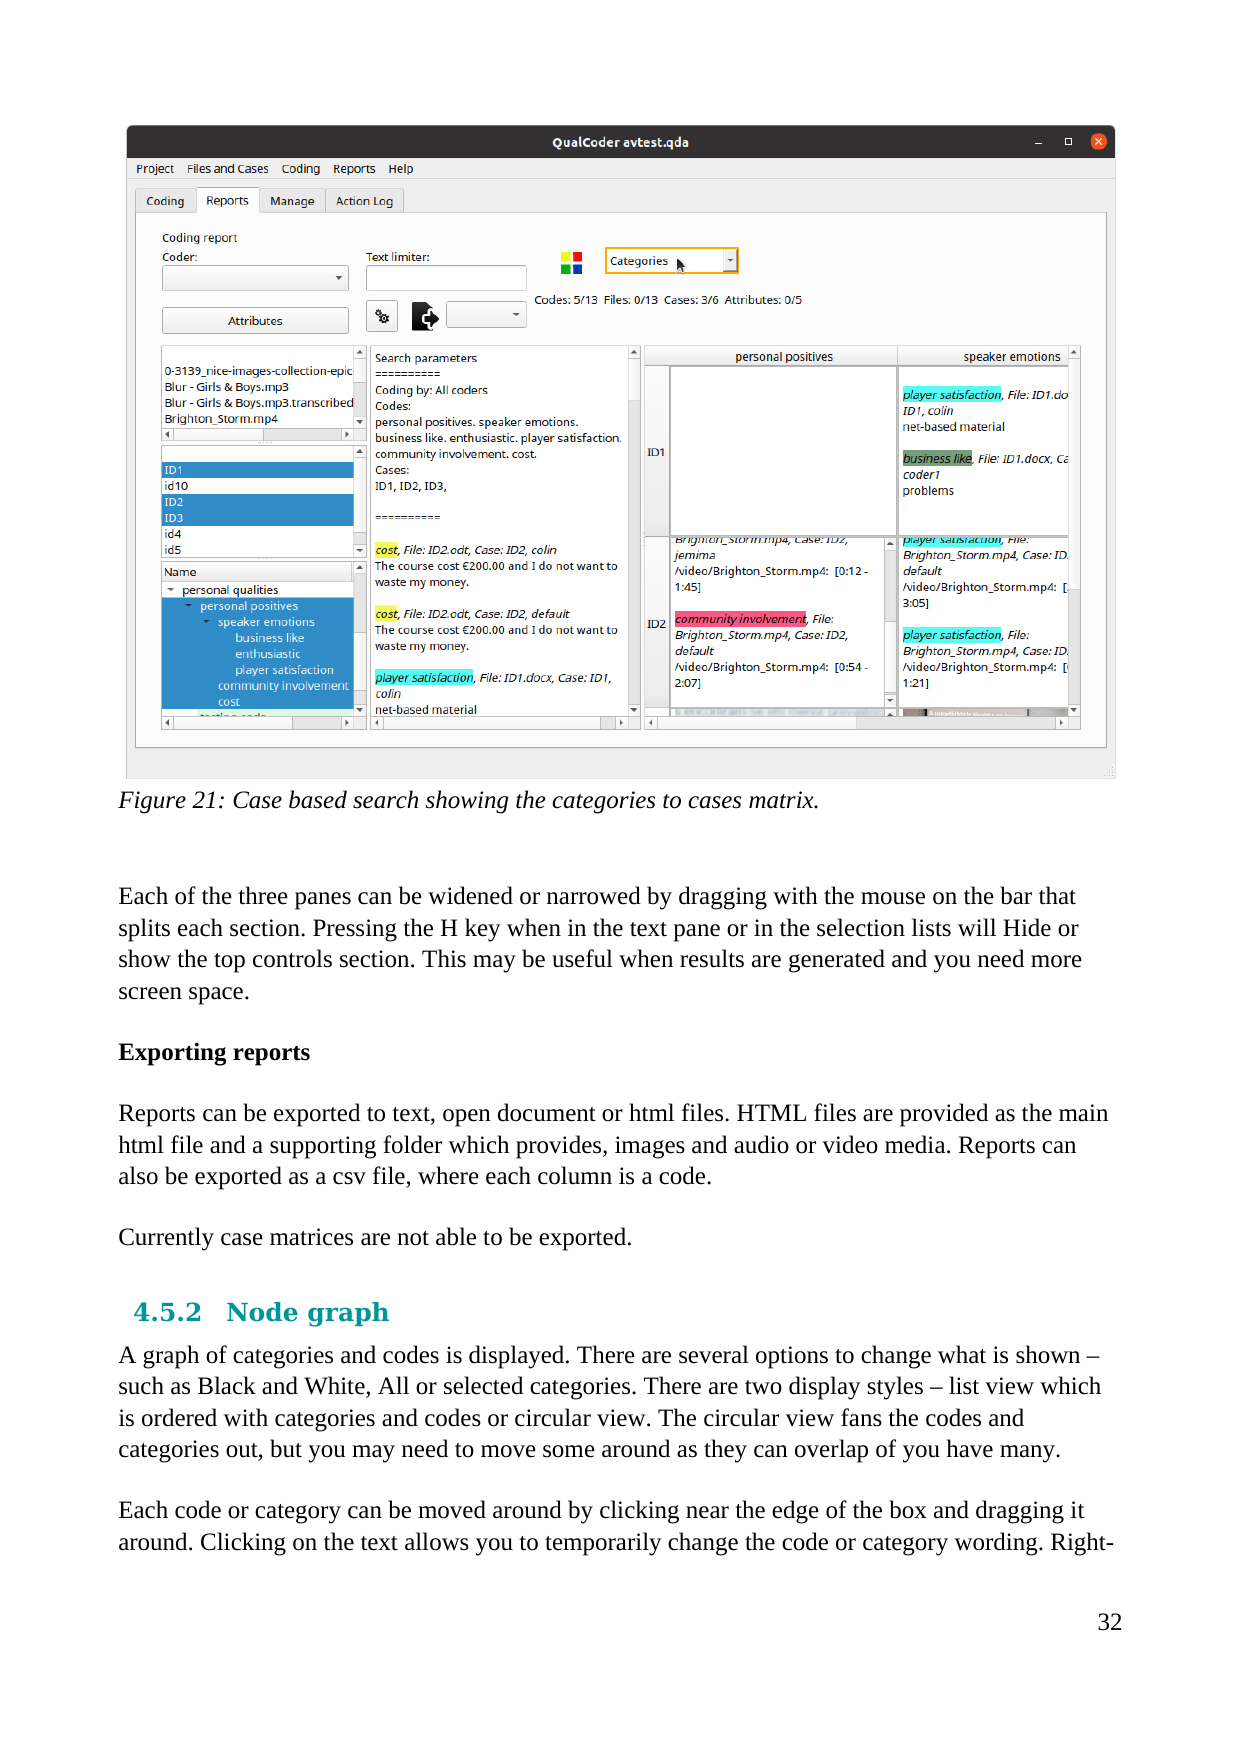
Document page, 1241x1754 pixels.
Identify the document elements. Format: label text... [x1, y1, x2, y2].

text Reports can be exported to text, open document or html files. HTML files are provided as the main html file and a supporting folder which provides, images and audio or video media. Reports can also be exported as a csv file, where each column is a code. [118, 1098, 1122, 1190]
picture [118, 118, 1123, 786]
subtitle Node graph [124, 1298, 1122, 1327]
text Exporting reports [118, 1037, 1122, 1066]
text A graph of categories and codes is displayed. There are several options to change what is shown – such as Black and White, All or selected categories. There are two display styles – list view which is ordered with categories and codes or circular view. The circular view fans the codes and categories out, but you may need to move some around as they can overlap of you have many. [118, 1340, 1122, 1463]
text Each code or category can be moved around by clicking near the edge of the box and dragging it around. Clicking on the text allows you to temporarily change the code or category wording. Right- [118, 1496, 1122, 1556]
text Currently case matrices are not able to be exported. [118, 1222, 1122, 1251]
text Each of the three panes can be widened or narrowed by dragging with the mouse on the bar that splits each section. Pressing the H key when in the text pane or in the selection lists will Hide or show the top controls section. This may be useful when results are generated and you need more screen space. [118, 881, 1122, 1005]
text Figure 21: Case based search showing the categories to cases matrix. [118, 786, 1122, 814]
